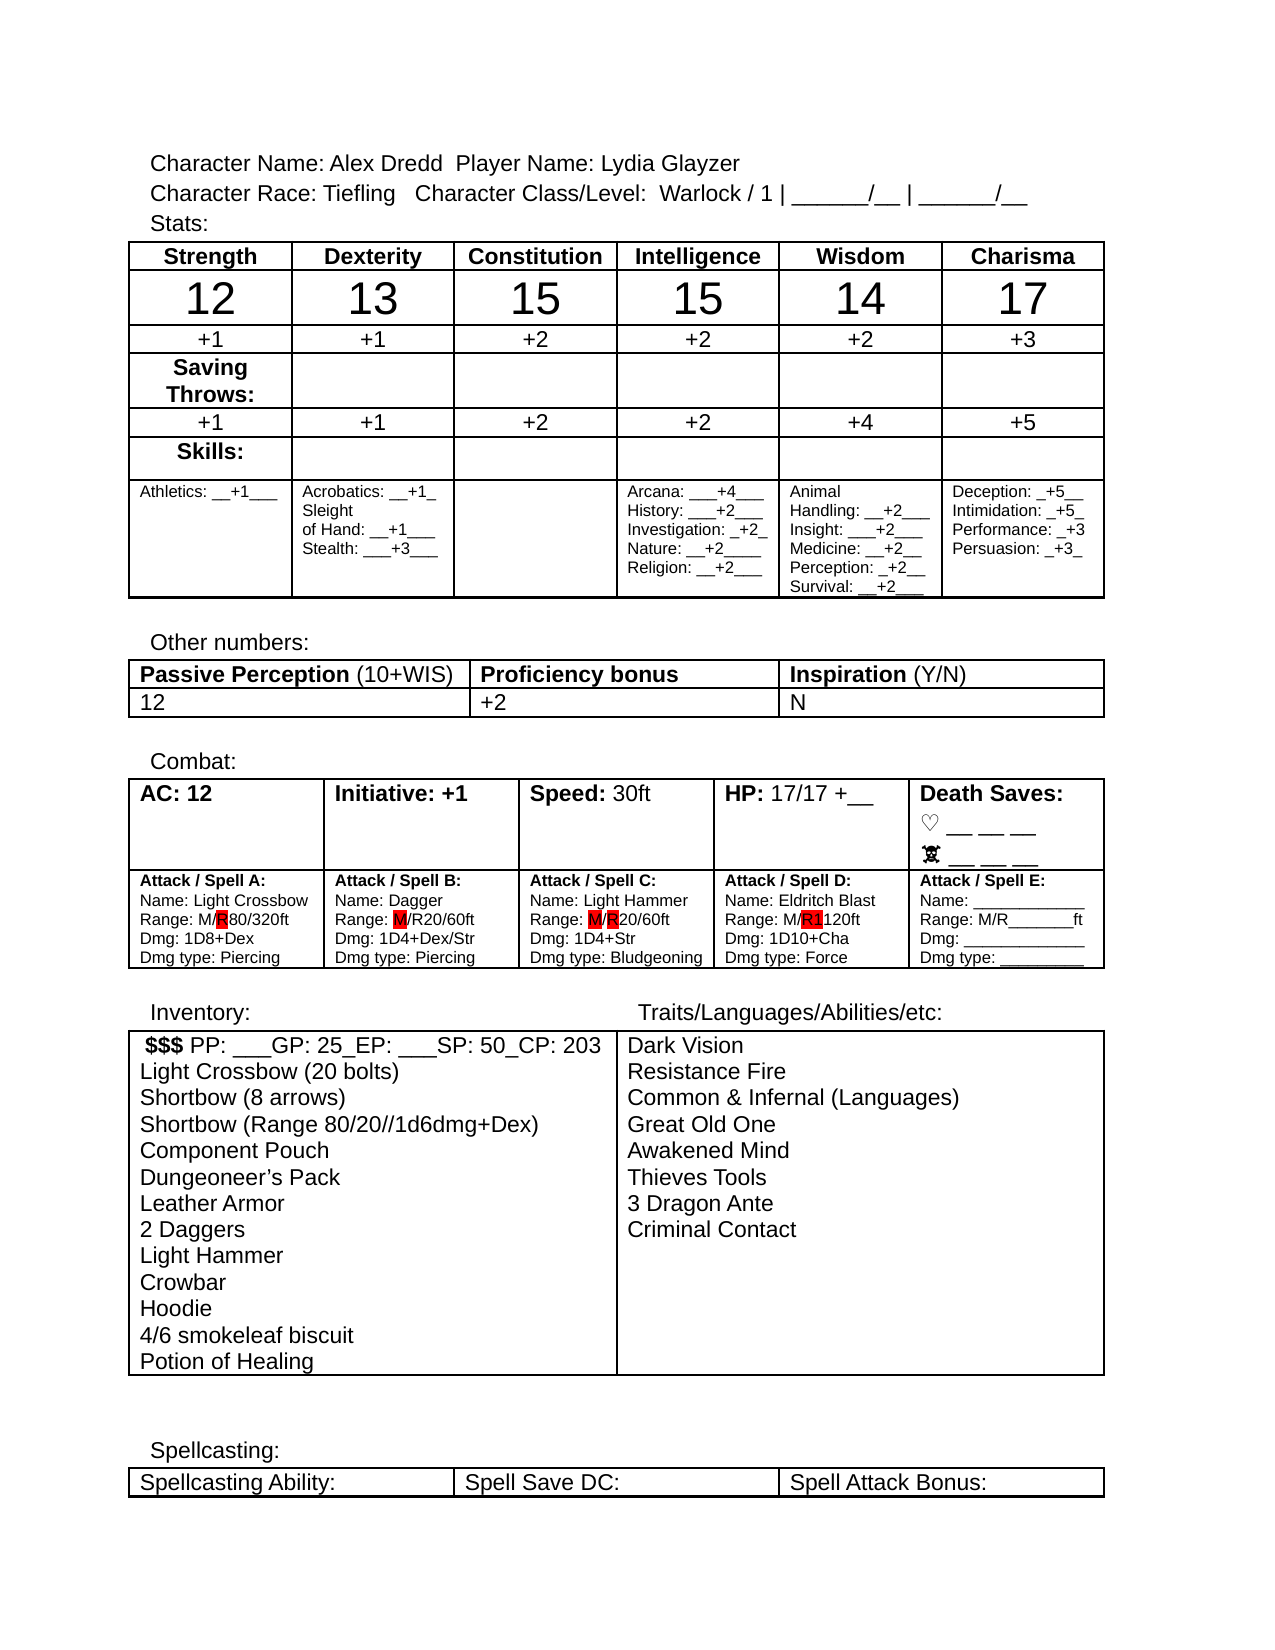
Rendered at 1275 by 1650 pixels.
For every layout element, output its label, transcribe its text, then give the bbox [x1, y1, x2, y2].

table_cell +2 [455, 409, 616, 436]
table_cell +1 [130, 409, 291, 436]
text Stats: [150, 210, 1125, 237]
table_header Spell Save DC: [455, 1469, 778, 1495]
table_cell [943, 354, 1103, 407]
table_cell +2 [471, 689, 778, 716]
table_header Dark Vision Resistance Fire Common & Infernal (Languages) Great Old One Awakened Mind Thieves Tools 3 Dragon Ante Criminal Contact [618, 1032, 1103, 1374]
table_cell [455, 438, 616, 479]
table_cell [293, 438, 453, 479]
table_cell [618, 438, 778, 479]
table_header Charisma [943, 243, 1103, 269]
table_cell +4 [780, 409, 941, 436]
table_header Spellcasting Ability: [130, 1469, 453, 1495]
text Other numbers: [150, 629, 1125, 655]
table_cell +2 [618, 409, 778, 436]
table_cell 17 [943, 271, 1103, 324]
table_cell 13 [293, 271, 453, 324]
table_cell N [780, 689, 1103, 716]
table_header Dexterity [293, 243, 453, 269]
text Character Name: Alex Dredd Player Name: Lydia Glayzer [150, 150, 1125, 176]
table_cell 15 [618, 271, 778, 324]
table_header Passive Perception (10+WIS) [130, 661, 469, 687]
table_cell +2 [455, 326, 616, 352]
table_cell [618, 354, 778, 407]
table_cell 12 [130, 271, 291, 324]
table_header Wisdom [780, 243, 941, 269]
table_cell +1 [130, 326, 291, 352]
table_cell +2 [780, 326, 941, 352]
table_header Speed: 30ft [520, 780, 713, 869]
table_cell 14 [780, 271, 941, 324]
table_cell Deception: _+5__ Intimidation: _+5_ Performance: _+3 Persuasion: _+3_ [943, 481, 1103, 596]
table_cell Attack / Spell C: Name: Light Hammer Range: M/R20/60ft Dmg: 1D4+Str Dmg type: Bludgeoning [520, 871, 713, 967]
table_cell [780, 354, 941, 407]
table_header AC: 12 [130, 780, 323, 869]
text Inventory: Traits/Languages/Abilities/etc: [150, 999, 1125, 1026]
table_cell +1 [293, 326, 453, 352]
table_cell Attack / Spell E: Name: ____________ Range: M/R_______ft Dmg: _____________ Dmg type: _________ [910, 871, 1103, 967]
table_header Intelligence [618, 243, 778, 269]
table_header Strength [130, 243, 291, 269]
table_cell [455, 481, 616, 596]
table_cell Attack / Spell D: Name: Eldritch Blast Range: M/R1120ft Dmg: 1D10+Cha Dmg type: Force [715, 871, 908, 967]
table_cell Attack / Spell A: Name: Light Crossbow Range: M/R80/320ft Dmg: 1D8+Dex Dmg type: Piercing [130, 871, 323, 967]
table_header Proficiency bonus [471, 661, 778, 687]
table_cell Athletics: __+1___ [130, 481, 291, 596]
table_cell Arcana: ___+4___ History: ___+2___ Investigation: _+2_ Nature: __+2____ Religion: __+2___ [618, 481, 778, 596]
table_header Initiative: +1 [325, 780, 518, 869]
table_cell +1 [293, 409, 453, 436]
table_cell Animal Handling: __+2___ Insight: ___+2___ Medicine: __+2__ Perception: _+2__ Survival: __+2___ [780, 481, 941, 596]
table_header $$$ PP: ___GP: 25_EP: ___SP: 50_CP: 203 Light Crossbow (20 bolts) Shortbow (8 arrows) Shortbow (Range 80/20//1d6dmg+Dex) Component Pouch Dungeoneer’s Pack Leather Armor 2 Daggers Light Hammer Crowbar Hoodie 4/6 smokeleaf biscuit Potion of Healing [130, 1032, 616, 1374]
table_header HP: 17/17 +__ [715, 780, 908, 869]
table_cell [943, 438, 1103, 479]
table_cell [293, 354, 453, 407]
table_cell [455, 354, 616, 407]
table_cell 12 [130, 689, 469, 716]
table_cell +2 [618, 326, 778, 352]
table_cell Saving Throws: [130, 354, 291, 407]
text Combat: [150, 748, 1125, 774]
table_cell 15 [455, 271, 616, 324]
table_cell Attack / Spell B: Name: Dagger Range: M/R20/60ft Dmg: 1D4+Dex/Str Dmg type: Piercing [325, 871, 518, 967]
table_header Death Saves: ♡ __ __ __ 🕱 __ __ __ [910, 780, 1103, 869]
table_cell [780, 438, 941, 479]
table_cell +5 [943, 409, 1103, 436]
text Character Race: Tiefling Character Class/Level: Warlock / 1 | ______/__ | ______/__ [150, 180, 1125, 207]
table_header Spell Attack Bonus: [780, 1469, 1103, 1495]
table_cell Acrobatics: __+1_ Sleight of Hand: __+1___ Stealth: ___+3___ [293, 481, 453, 596]
table_header Constitution [455, 243, 616, 269]
table_cell Skills: [130, 438, 291, 479]
table_cell +3 [943, 326, 1103, 352]
table_header Inspiration (Y/N) [780, 661, 1103, 687]
text Spellcasting: [150, 1437, 1125, 1463]
